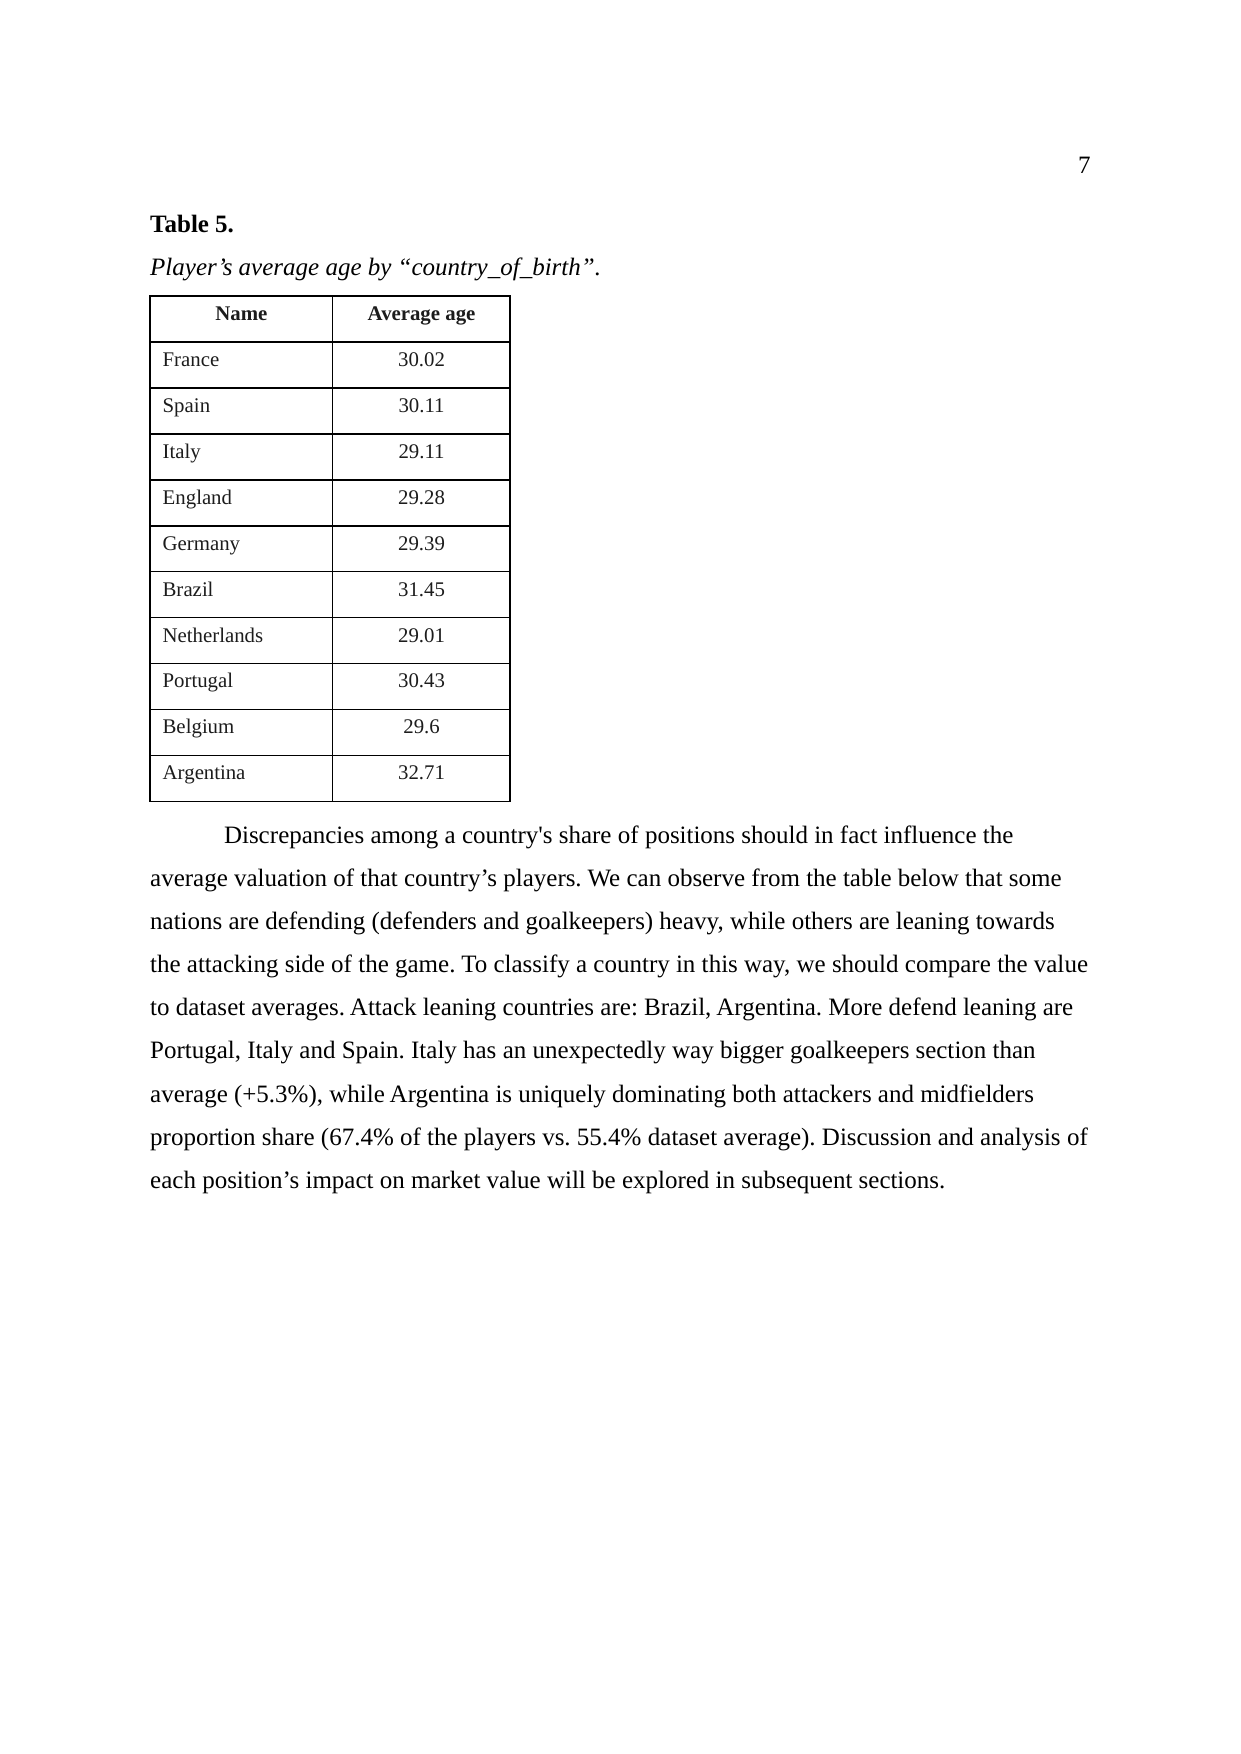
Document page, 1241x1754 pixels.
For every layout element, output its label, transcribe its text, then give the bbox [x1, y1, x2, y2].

table_cell Netherlands [151, 618, 332, 663]
table_cell 29.6 [333, 710, 509, 754]
table_header Name [151, 297, 332, 341]
text Discrepancies among a country's share of positions should in fact influence the average valuation of that country’s players. We can observe from the table below that some nations are defending (defenders and goalkeepers) heavy, while others are leaning towards the attacking side of the game. To classify a country in this way, we should compare the value to dataset averages. Attack leaning countries are: Brazil, Argentina. More defend leaning are Portugal, Italy and Spain. Italy has an unexpectedly way bigger goalkeepers section than average (+5.3%), while Argentina is uniquely dominating both attackers and midfielders proportion share (67.4% of the players vs. 55.4% dataset average). Discussion and analysis of each position’s impact on market value will be explored in subsequent sections. [150, 820, 1090, 1194]
table_cell 30.02 [333, 343, 509, 387]
table_cell England [151, 481, 332, 525]
text Player’s average age by “country_of_birth”. [150, 252, 1090, 281]
table_cell Brazil [151, 572, 332, 617]
table_cell 30.11 [333, 389, 509, 433]
table_cell 29.11 [333, 435, 509, 479]
table_cell Belgium [151, 710, 332, 754]
table_cell Spain [151, 389, 332, 433]
table_cell Portugal [151, 664, 332, 709]
table_cell France [151, 343, 332, 387]
table_cell 32.71 [333, 756, 509, 801]
table_cell Argentina [151, 756, 332, 801]
text Table 5. [150, 209, 1090, 238]
table_cell Germany [151, 527, 332, 571]
table_cell 29.39 [333, 527, 509, 571]
table_cell 30.43 [333, 664, 509, 709]
table_cell 31.45 [333, 572, 509, 617]
table_cell Italy [151, 435, 332, 479]
table_cell 29.28 [333, 481, 509, 525]
table_header Average age [333, 297, 509, 341]
table_cell 29.01 [333, 618, 509, 663]
